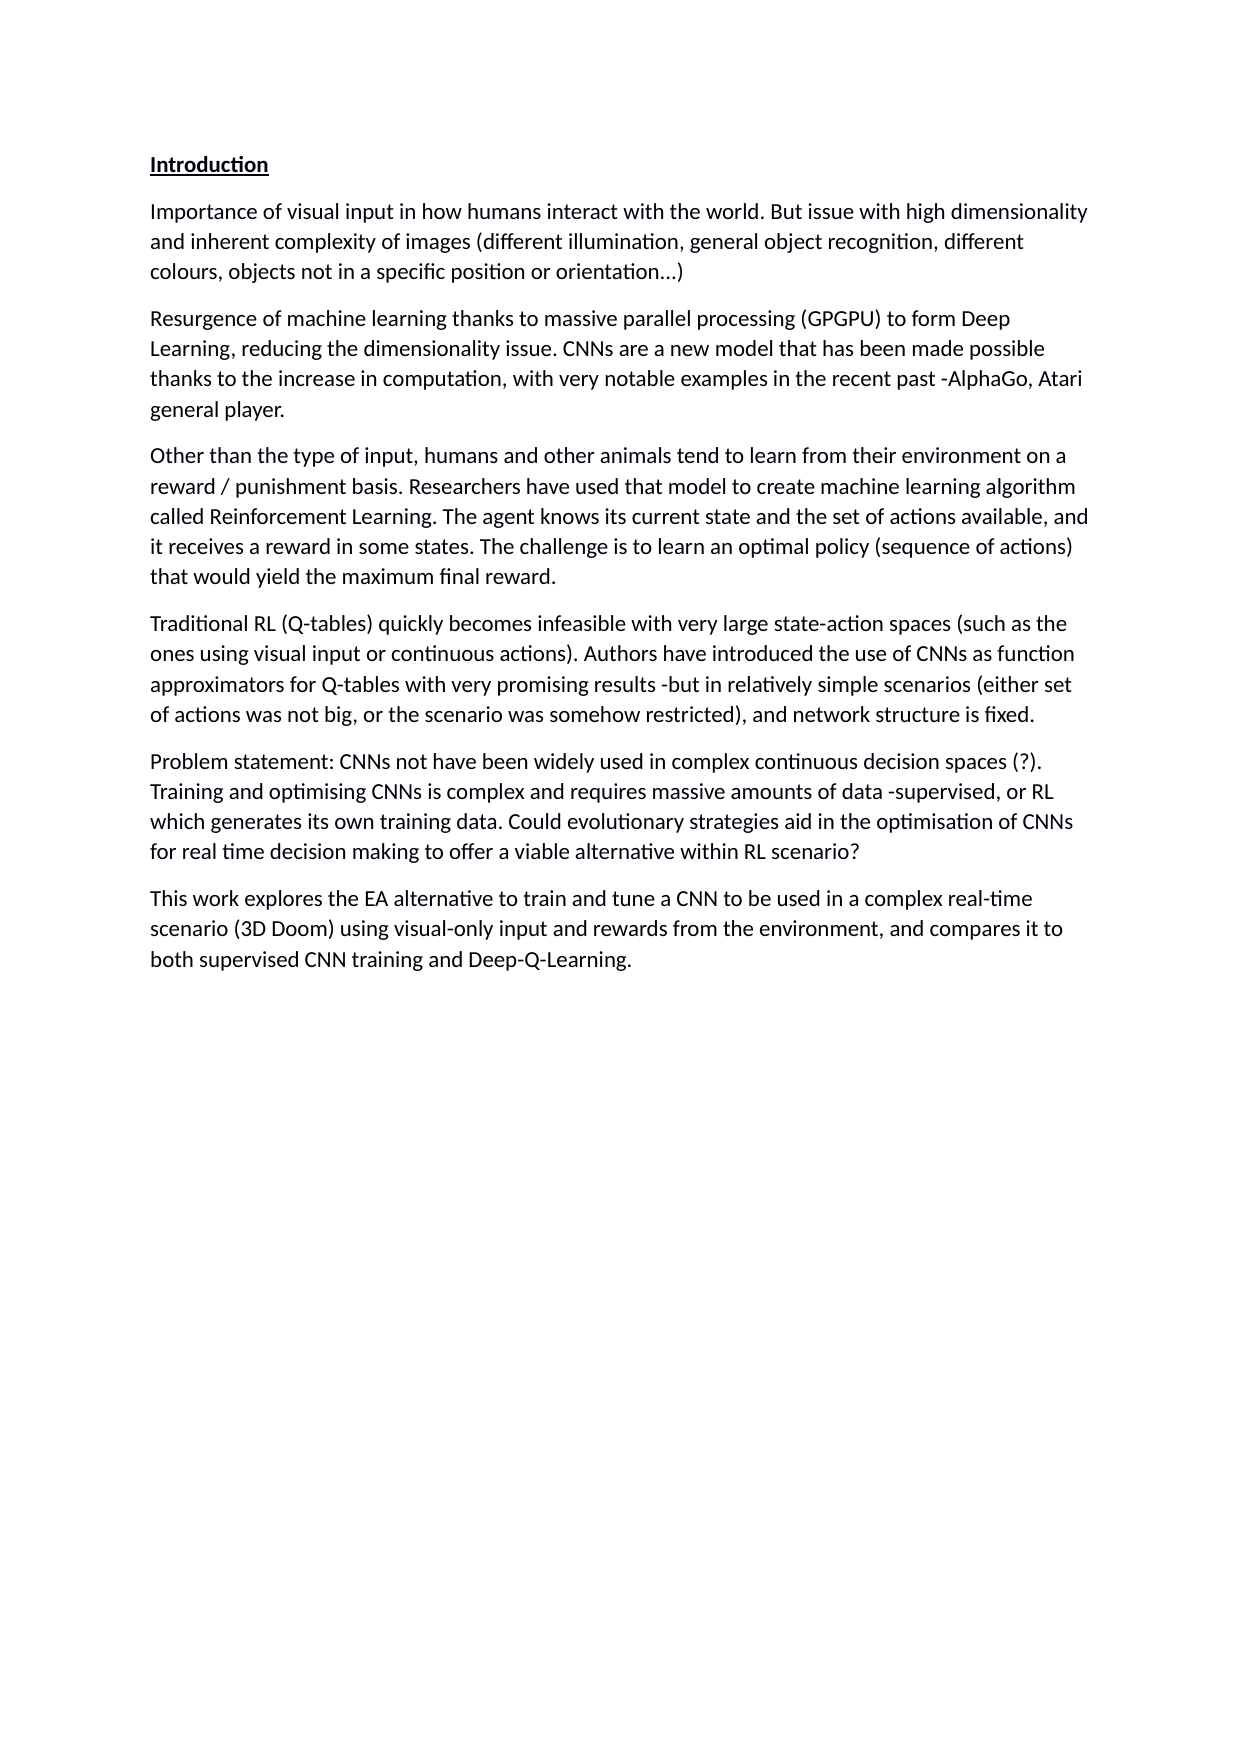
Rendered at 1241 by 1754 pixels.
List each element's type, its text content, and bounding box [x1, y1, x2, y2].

text This work explores the EA alternative to train and tune a CNN to be used in a complex real-time scenario (3D Doom) using visual-only input and rewards from the environment, and compares it to both supervised CNN training and Deep-Q-Learning. [150, 884, 1090, 973]
text Other than the type of input, humans and other animals tend to learn from their environment on a reward / punishment basis. Researchers have used that model to create machine learning algorithm called Reinforcement Learning. The agent knows its current state and the set of actions available, and it receives a reward in some states. The challenge is to learn an optimal policy (sequence of actions) that would yield the maximum final reward. [150, 442, 1090, 591]
text Traditional RL (Q-tables) quickly becomes infeasible with very large state-action spaces (such as the ones using visual input or continuous actions). Authors have introduced the use of CNNs as function approximators for Q-tables with very promising results -but in relatively simple scenarios (either set of actions was not big, or the scenario was somehow restricted), and network structure is fixed. [150, 609, 1090, 728]
text Resurgence of machine learning thanks to massive parallel processing (GPGPU) to form Deep Learning, reducing the dimensionality issue. CNNs are a new model that has been made possible thanks to the increase in computation, with very notable examples in the recent past -AlphaGo, Atari general player. [150, 304, 1090, 423]
text Introduction [150, 150, 1090, 178]
text Importance of visual input in how humans interact with the world. But issue with high dimensionality and inherent complexity of images (different illumination, general object recognition, different colours, objects not in a specific position or orientation...) [150, 197, 1090, 285]
text Problem statement: CNNs not have been widely used in complex continuous decision spaces (?). Training and optimising CNNs is complex and requires massive amounts of data -supervised, or RL which generates its own training data. Could evolutionary strategies aid in the optimisation of CNNs for real time decision making to offer a viable alternative within RL scenario? [150, 747, 1090, 866]
